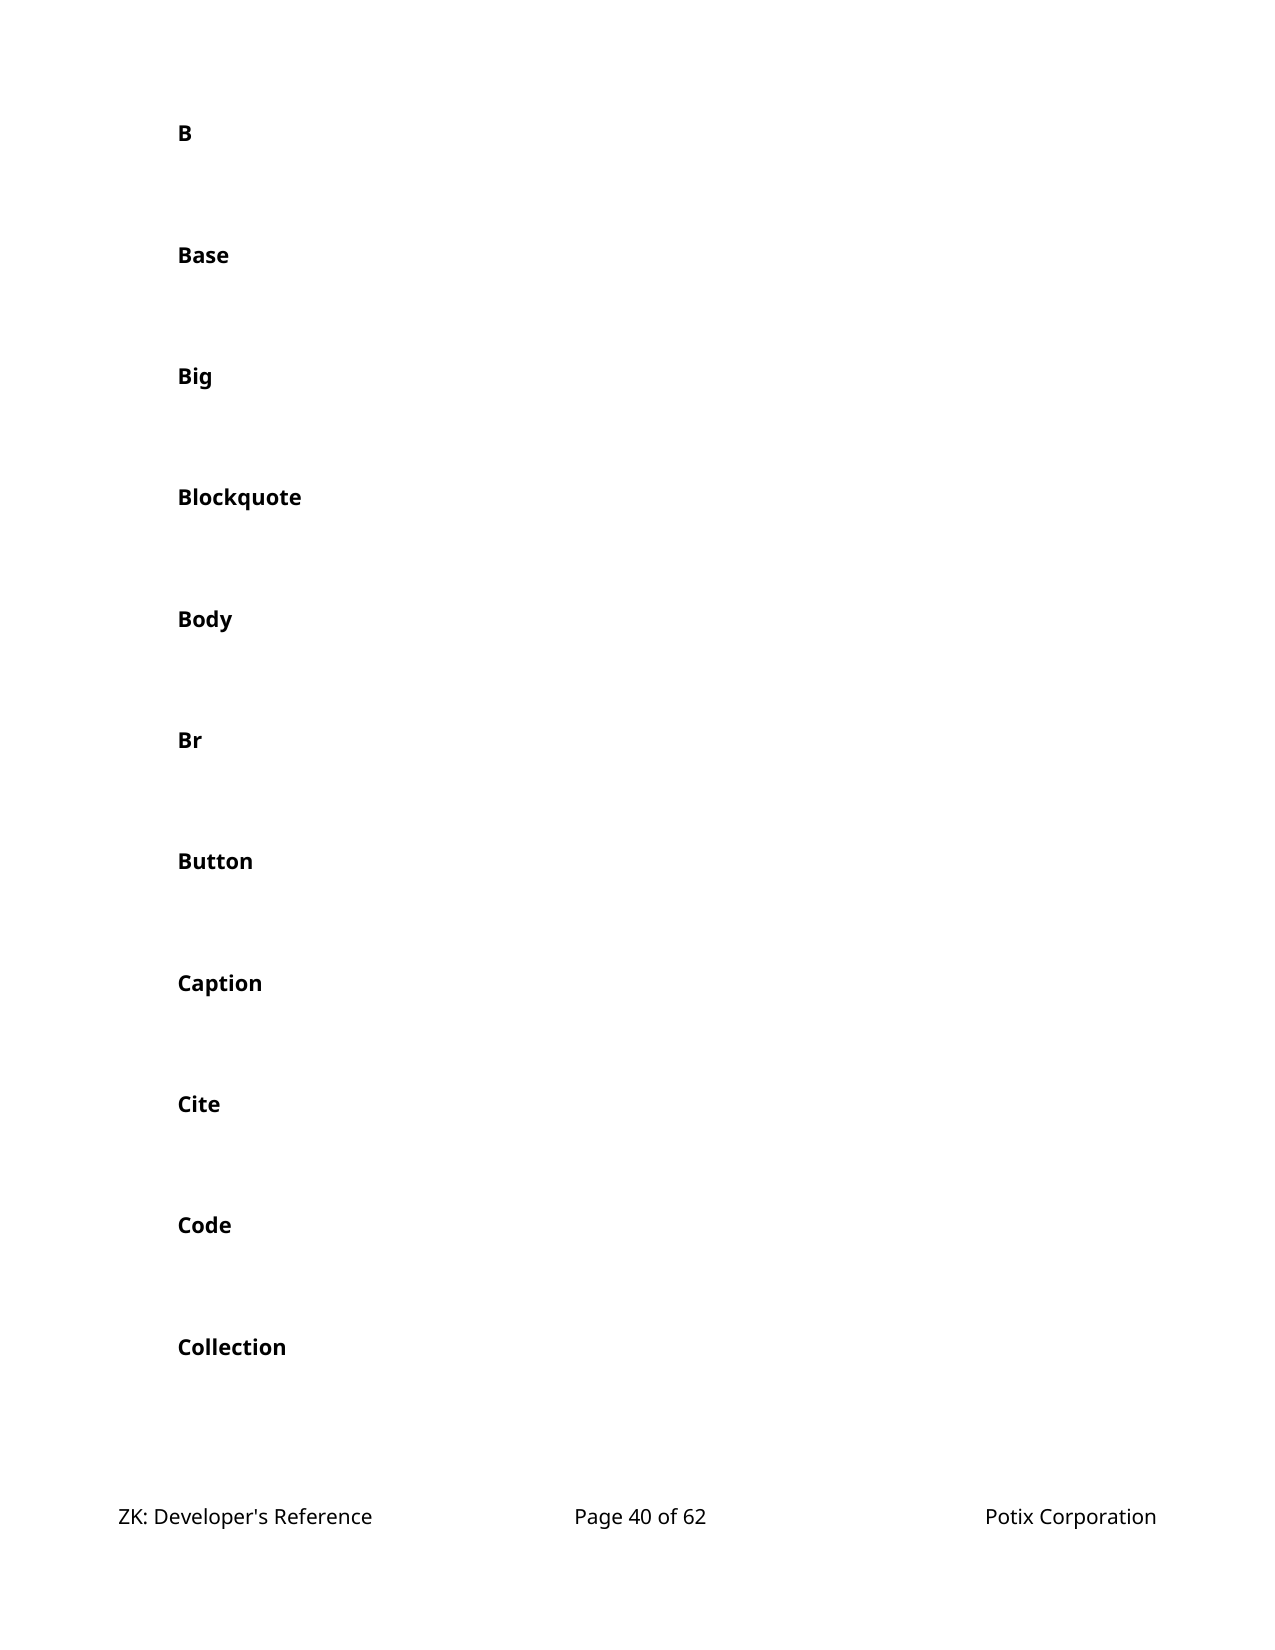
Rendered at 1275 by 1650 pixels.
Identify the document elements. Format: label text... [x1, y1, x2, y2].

subtitle Code [177, 1210, 1157, 1240]
subtitle Cite [177, 1089, 1157, 1119]
subtitle Base [177, 239, 1157, 269]
subtitle Body [177, 603, 1157, 633]
subtitle Caption [177, 968, 1157, 998]
subtitle Collection [177, 1332, 1157, 1362]
subtitle Big [177, 361, 1157, 391]
subtitle B [177, 118, 1157, 148]
subtitle Button [177, 846, 1157, 876]
subtitle Br [177, 725, 1157, 755]
subtitle Blockquote [177, 482, 1157, 512]
